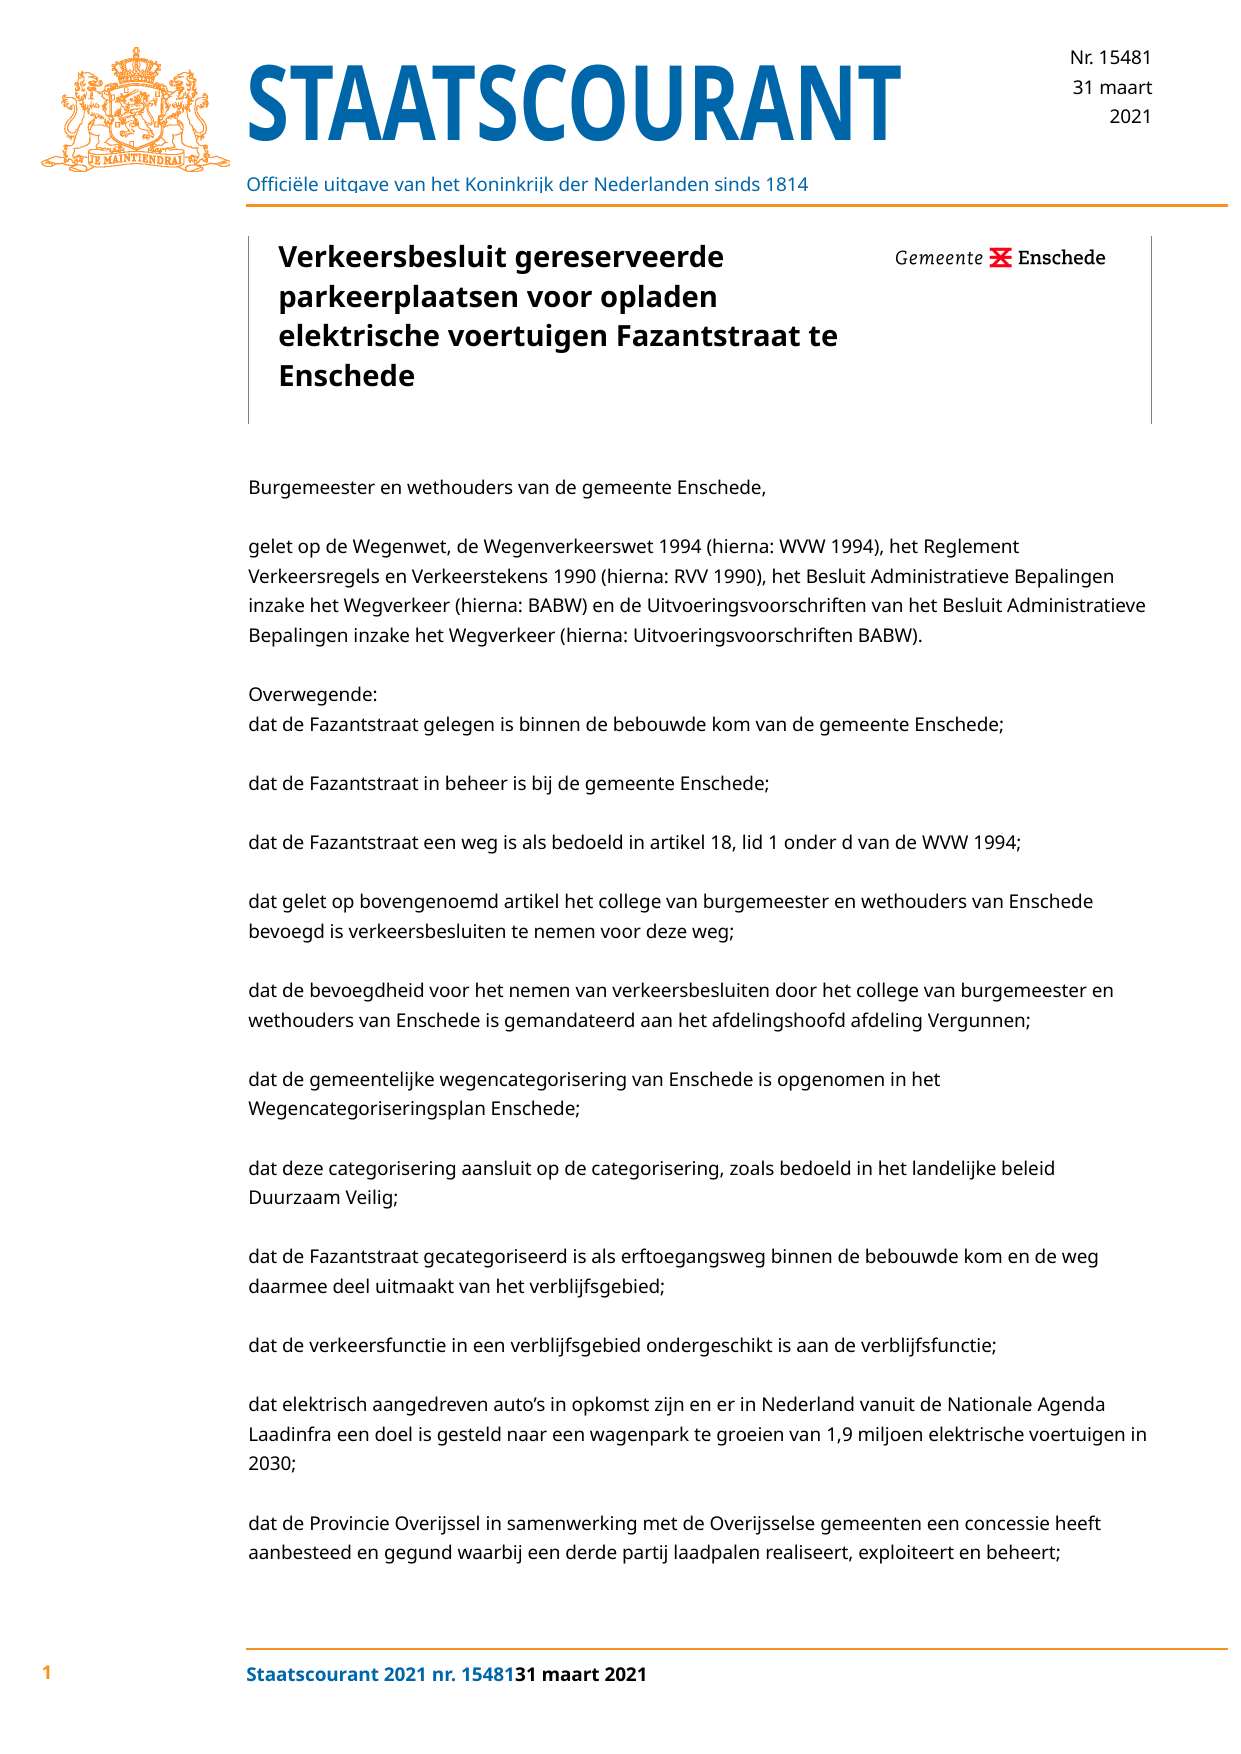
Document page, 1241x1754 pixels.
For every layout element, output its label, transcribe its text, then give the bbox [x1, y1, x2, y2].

text dat de Fazantstraat in beheer is bij de gemeente Enschede; [248, 770, 1152, 796]
text dat de gemeentelijke wegencategorisering van Enschede is opgenomen in het Wegencategoriseringsplan Enschede; [248, 1066, 1152, 1121]
text dat de Fazantstraat gecategoriseerd is als erftoegangsweg binnen de bebouwde kom en de weg daarmee deel uitmaakt van het verblijfsgebied; [248, 1243, 1152, 1299]
picture [41, 47, 231, 172]
text dat elektrisch aangedreven auto’s in opkomst zijn en er in Nederland vanuit de Nationale Agenda Laadinfra een doel is gesteld naar een wagenpark te groeien van 1,9 miljoen elektrische voertuigen in 2030; [248, 1391, 1152, 1476]
text Overwegende: [248, 681, 1152, 707]
text dat de Provincie Overijssel in samenwerking met de Overijsselse gemeenten een concessie heeft aanbesteed en gegund waarbij een derde partij laadpalen realiseert, exploiteert en beheert; [248, 1510, 1152, 1565]
table_header Verkeersbesluit gereserveerde parkeerplaatsen voor opladen elektrische voertuigen Fazantstraat te Enschede [249, 236, 850, 424]
text dat de Fazantstraat gelegen is binnen de bebouwde kom van de gemeente Enschede; [248, 711, 1152, 737]
text dat de verkeersfunctie in een verblijfsgebied ondergeschikt is aan de verblijfsfunctie; [248, 1332, 1152, 1358]
text dat deze categorisering aansluit op de categorisering, zoals bedoeld in het landelijke beleid Duurzaam Veilig; [248, 1155, 1152, 1210]
text dat de Fazantstraat een weg is als bedoeld in artikel 18, lid 1 onder d van de WVW 1994; [248, 829, 1152, 855]
text Burgemeester en wethouders van de gemeente Enschede, [248, 474, 1152, 500]
table_header [850, 236, 1151, 424]
picture [882, 236, 1119, 279]
text gelet op de Wegenwet, de Wegenverkeerswet 1994 (hierna: WVW 1994), het Reglement Verkeersregels en Verkeerstekens 1990 (hierna: RVV 1990), het Besluit Administratieve Bepalingen inzake het Wegverkeer (hierna: BABW) en de Uitvoeringsvoorschriften van het Besluit Administratieve Bepalingen inzake het Wegverkeer (hierna: Uitvoeringsvoorschriften BABW). [248, 533, 1152, 648]
text dat de bevoegdheid voor het nemen van verkeersbesluiten door het college van burgemeester en wethouders van Enschede is gemandateerd aan het afdelingshoofd afdeling Vergunnen; [248, 977, 1152, 1033]
text dat gelet op bovengenoemd artikel het college van burgemeester en wethouders van Enschede bevoegd is verkeersbesluiten te nemen voor deze weg; [248, 888, 1152, 944]
